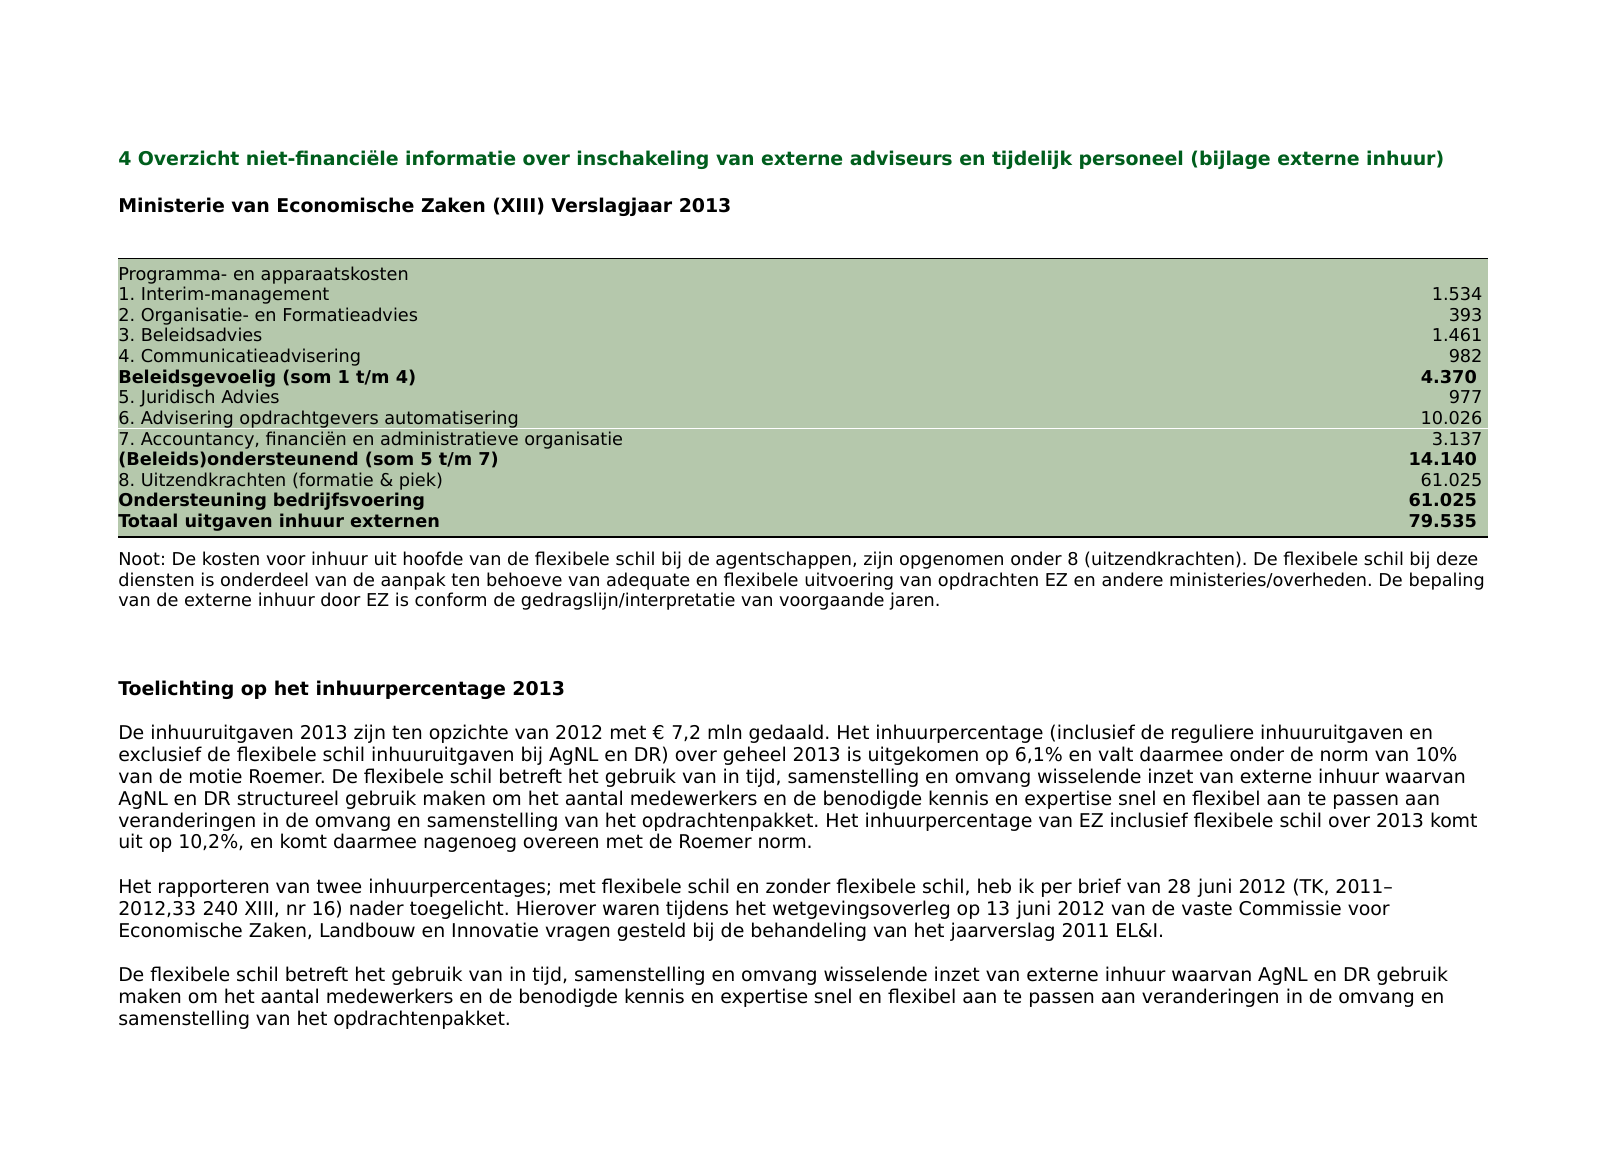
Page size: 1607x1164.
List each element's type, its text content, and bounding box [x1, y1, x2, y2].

table_cell 61.025 [1214, 490, 1488, 511]
table_cell 4. Communicatieadvisering [118, 346, 1214, 367]
text De inhuuruitgaven 2013 zijn ten opzichte van 2012 met € 7,2 mln gedaald. Het inhuurpercentage (inclusief de reguliere inhuuruitgaven en exclusief de flexibele schil inhuuruitgaven bij AgNL en DR) over geheel 2013 is uitgekomen op 6,1% en valt daarmee onder de norm van 10% van de motie Roemer. De flexibele schil betreft het gebruik van in tijd, samenstelling en omvang wisselende inzet van externe inhuur waarvan AgNL en DR structureel gebruik maken om het aantal medewerkers en de benodigde kennis en expertise snel en flexibel aan te passen aan veranderingen in de omvang en samenstelling van het opdrachtenpakket. Het inhuurpercentage van EZ inclusief flexibele schil over 2013 komt uit op 10,2%, en komt daarmee nagenoeg overeen met de Roemer norm. [118, 722, 1488, 853]
table_header (Bedragen x € 1.000) [118, 242, 1488, 258]
table_cell 1. Interim-management [118, 284, 1214, 305]
table_cell 7. Accountancy, financiën en administratieve organisatie [118, 429, 1214, 449]
table_cell 14.140 [1214, 449, 1488, 470]
subtitle 4 Overzicht niet-financiële informatie over inschakeling van externe adviseurs en tijdelijk personeel (bijlage externe inhuur) [118, 148, 1488, 170]
table_cell Programma- en apparaatskosten [118, 259, 1214, 284]
text Het rapporteren van twee inhuurpercentages; met flexibele schil en zonder flexibele schil, heb ik per brief van 28 juni 2012 (TK, 2011–2012,33 240 XIII, nr 16) nader toegelicht. Hierover waren tijdens het wetgevingsoverleg op 13 juni 2012 van de vaste Commissie voor Economische Zaken, Landbouw en Innovatie vragen gesteld bij de behandeling van het jaarverslag 2011 EL&I. [118, 876, 1488, 942]
table_cell (Beleids)ondersteunend (som 5 t/m 7) [118, 449, 1214, 470]
table_cell 6. Advisering opdrachtgevers automatisering [118, 408, 1214, 428]
table_cell 10.026 [1214, 408, 1488, 428]
table_cell 3.137 [1214, 429, 1488, 449]
table_cell 1.534 [1214, 284, 1488, 305]
table_cell 393 [1214, 305, 1488, 325]
table_cell 1.461 [1214, 325, 1488, 346]
table_cell 977 [1214, 387, 1488, 408]
subtitle Toelichting op het inhuurpercentage 2013 [118, 677, 1488, 699]
table_cell 5. Juridisch Advies [118, 387, 1214, 408]
table_cell 8. Uitzendkrachten (formatie & piek) [118, 470, 1214, 490]
table_cell 4.370 [1214, 367, 1488, 387]
subtitle Ministerie van Economische Zaken (XIII) Verslagjaar 2013 [118, 195, 1488, 217]
table_cell 2. Organisatie- en Formatieadvies [118, 305, 1214, 325]
table_cell Ondersteuning bedrijfsvoering [118, 490, 1214, 511]
table_cell 3. Beleidsadvies [118, 325, 1214, 346]
table_cell 61.025 [1214, 470, 1488, 490]
text De flexibele schil betreft het gebruik van in tijd, samenstelling en omvang wisselende inzet van externe inhuur waarvan AgNL en DR gebruik maken om het aantal medewerkers en de benodigde kennis en expertise snel en flexibel aan te passen aan veranderingen in de omvang en samenstelling van het opdrachtenpakket. [118, 964, 1488, 1030]
table_cell [1214, 259, 1488, 284]
table_cell Noot: De kosten voor inhuur uit hoofde van de flexibele schil bij de agentschappen, zijn opgenomen onder 8 (uitzendkrachten). De flexibele schil bij deze diensten is onderdeel van de aanpak ten behoeve van adequate en flexibele uitvoering van opdrachten EZ en andere ministeries/overheden. De bepaling van de externe inhuur door EZ is conform de gedragslijn/interpretatie van voorgaande jaren. [118, 538, 1488, 611]
table_cell Totaal uitgaven inhuur externen [118, 511, 1214, 536]
table_cell Beleidsgevoelig (som 1 t/m 4) [118, 367, 1214, 387]
table_cell 79.535 [1214, 511, 1488, 536]
table_cell 982 [1214, 346, 1488, 367]
